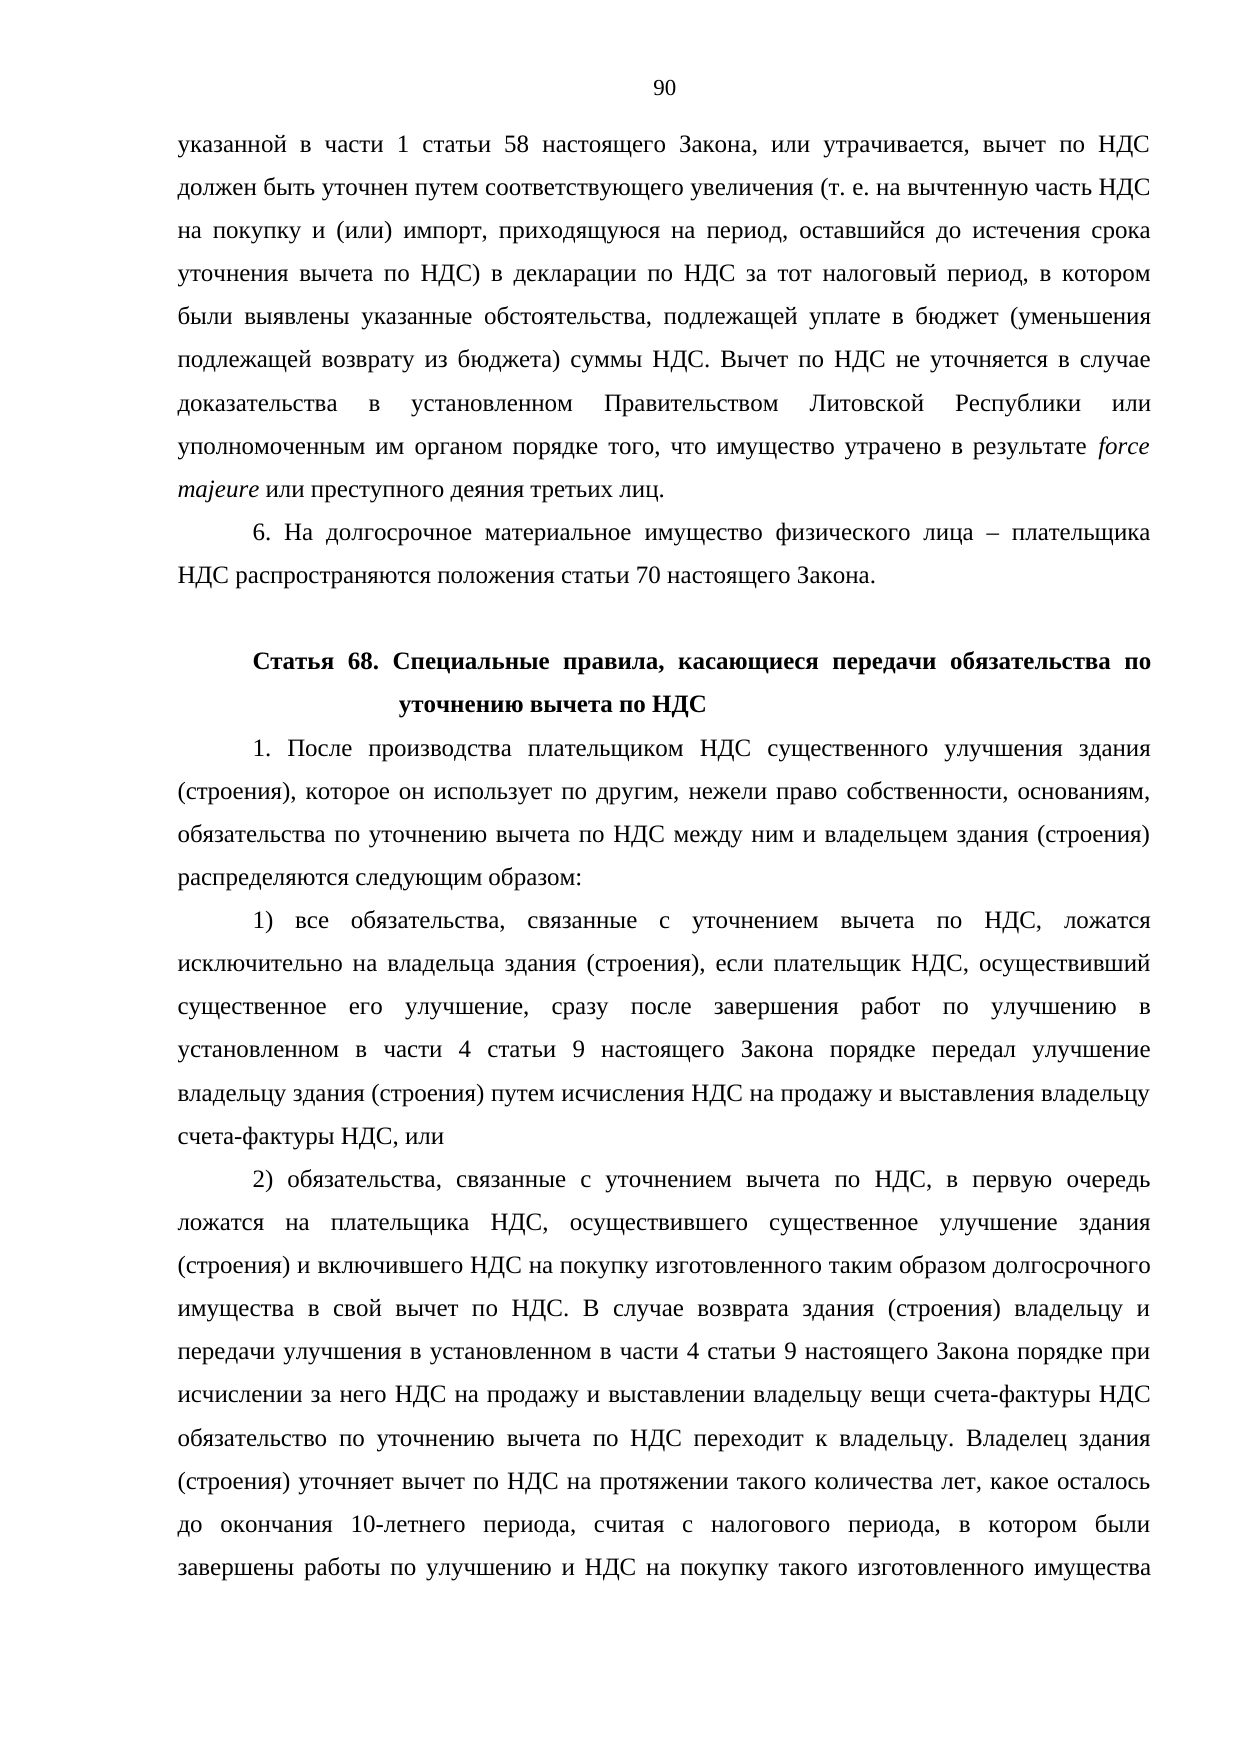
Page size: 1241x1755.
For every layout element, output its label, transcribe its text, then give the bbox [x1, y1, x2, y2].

text 1. После производства плательщиком НДС существенного улучшения здания (строения), которое он использует по другим, нежели право собственности, основаниям, обязательства по уточнению вычета по НДС между ним и владельцем здания (строения) распределяются следующим образом: [177, 733, 1152, 891]
text указанной в части 1 статьи 58 настоящего Закона, или утрачивается, вычет по НДС должен быть уточнен путем соответствующего увеличения (т. е. на вычтенную часть НДС на покупку и (или) импорт, приходящуюся на период, оставшийся до истечения срока уточнения вычета по НДС) в декларации по НДС за тот налоговый период, в котором были выявлены указанные обстоятельства, подлежащей уплате в бюджет (уменьшения подлежащей возврату из бюджета) суммы НДС. Вычет по НДС не уточняется в случае доказательства в установленном Правительством Литовской Республики или уполномоченным им органом порядке того, что имущество утрачено в результате force majeure или преступного деяния третьих лиц. [177, 129, 1152, 503]
text 2) обязательства, связанные с уточнением вычета по НДС, в первую очередь ложатся на плательщика НДС, осуществившего существенное улучшение здания (строения) и включившего НДС на покупку изготовленного таким образом долгосрочного имущества в свой вычет по НДС. В случае возврата здания (строения) владельцу и передачи улучшения в установленном в части 4 статьи 9 настоящего Закона порядке при исчислении за него НДС на продажу и выставлении владельцу вещи счета-фактуры НДС обязательство по уточнению вычета по НДС переходит к владельцу. Владелец здания (строения) уточняет вычет по НДС на протяжении такого количества лет, какое осталось до окончания 10-летнего периода, считая с налогового периода, в котором были завершены работы по улучшению и НДС на покупку такого изготовленного имущества [177, 1164, 1152, 1581]
text Статья 68. Специальные правила, касающиеся передачи обязательства по уточнению вычета по НДС [252, 646, 1152, 718]
text 1) все обязательства, связанные с уточнением вычета по НДС, ложатся исключительно на владельца здания (строения), если плательщик НДС, осуществивший существенное его улучшение, сразу после завершения работ по улучшению в установленном в части 4 статьи 9 настоящего Закона порядке передал улучшение владельцу здания (строения) путем исчисления НДС на продажу и выставления владельцу счета-фактуры НДС, или [177, 905, 1152, 1149]
text 6. На долгосрочное материальное имущество физического лица – плательщика НДС распространяются положения статьи 70 настоящего Закона. [177, 517, 1152, 589]
